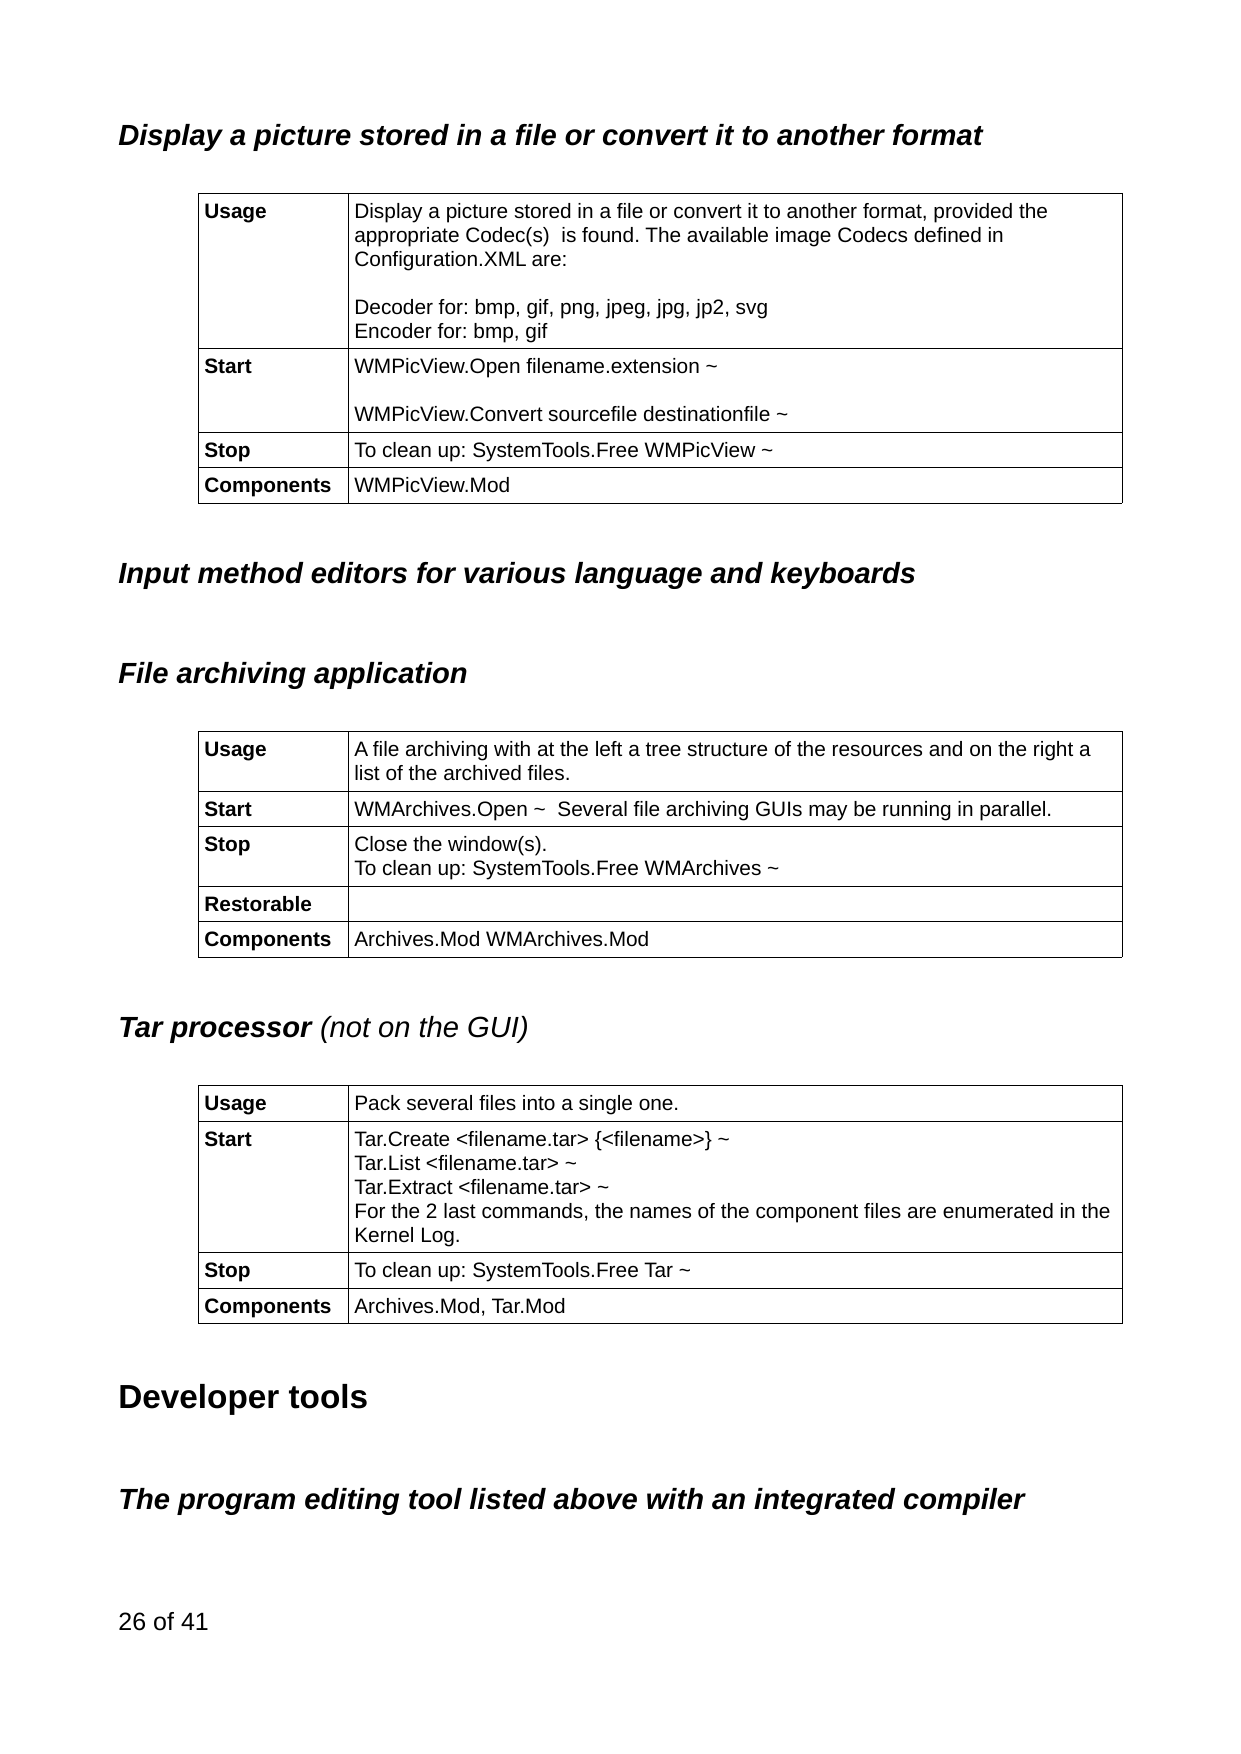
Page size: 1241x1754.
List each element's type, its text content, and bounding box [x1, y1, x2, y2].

table_cell Components [199, 1289, 348, 1323]
table_header Usage [199, 732, 348, 791]
subtitle Developer tools [118, 1377, 1122, 1416]
table_header Usage [199, 194, 348, 348]
subtitle Input method editors for various language and keyboards [118, 557, 1122, 590]
table_cell Stop [199, 827, 348, 886]
table_cell To clean up: SystemTools.Free Tar ~ [349, 1253, 1122, 1288]
table_header Pack several files into a single one. [349, 1086, 1122, 1121]
table_cell WMPicView.Mod [349, 468, 1122, 503]
table_cell To clean up: SystemTools.Free WMPicView ~ [349, 433, 1122, 467]
subtitle File archiving application [118, 656, 1122, 690]
table_cell Close the window(s). To clean up: SystemTools.Free WMArchives ~ [349, 827, 1122, 886]
table_header Usage [199, 1086, 348, 1121]
table_cell WMArchives.Open ~ Several file archiving GUIs may be running in parallel. [349, 792, 1122, 826]
table_header Display a picture stored in a file or convert it to another format, provided the appropriate Codec(s) is found. The available image Codecs defined in Configuration.XML are: Decoder for: bmp, gif, png, jpeg, jpg, jp2, svg Encoder for: bmp, gif [349, 194, 1122, 348]
table_cell Archives.Mod, Tar.Mod [349, 1289, 1122, 1323]
table_cell Restorable [199, 887, 348, 921]
table_cell Stop [199, 433, 348, 467]
table_cell Components [199, 922, 348, 957]
table_cell Start [199, 792, 348, 826]
table_cell Tar.Create <filename.tar> {<filename>} ~ Tar.List <filename.tar> ~ Tar.Extract <filename.tar> ~ For the 2 last commands, the names of the component files are enumerated in the Kernel Log. [349, 1122, 1122, 1252]
table_cell [349, 887, 1122, 921]
subtitle Display a picture stored in a file or convert it to another format [118, 118, 1122, 152]
table_header A file archiving with at the left a tree structure of the resources and on the right a list of the archived files. [349, 732, 1122, 791]
table_cell Components [199, 468, 348, 503]
table_cell Stop [199, 1253, 348, 1288]
table_cell WMPicView.Open filename.extension ~ WMPicView.Convert sourcefile destinationfile ~ [349, 349, 1122, 432]
table_cell Archives.Mod WMArchives.Mod [349, 922, 1122, 957]
subtitle The program editing tool listed above with an integrated compiler [118, 1482, 1122, 1515]
subtitle Tar processor (not on the GUI) [118, 1011, 1122, 1044]
table_cell Start [199, 349, 348, 432]
table_cell Start [199, 1122, 348, 1252]
